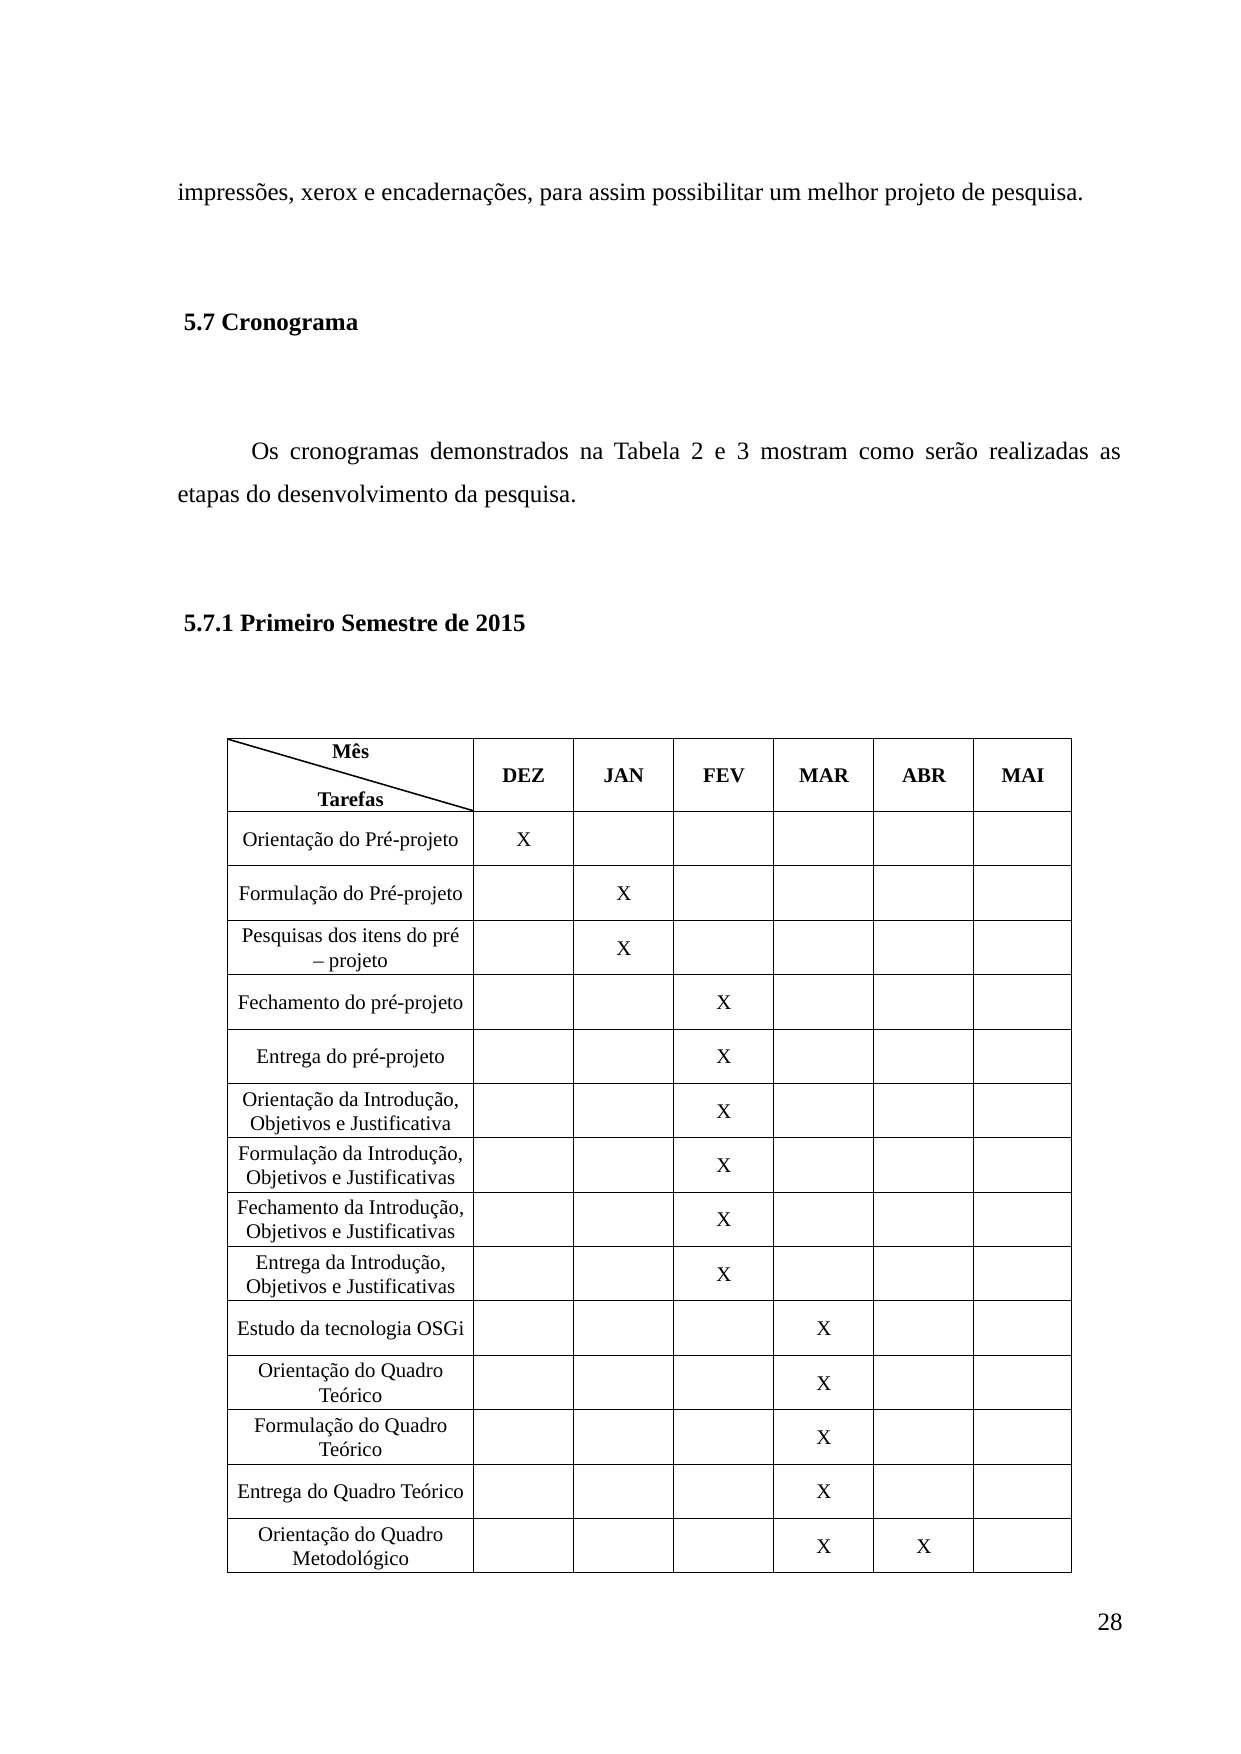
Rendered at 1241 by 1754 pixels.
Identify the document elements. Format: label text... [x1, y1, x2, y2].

table_cell X [774, 1519, 873, 1572]
table_cell Formulação do Pré-projeto [228, 866, 473, 920]
table_cell X [774, 1465, 873, 1518]
table_cell [674, 866, 773, 920]
table_cell Fechamento da Introdução, Objetivos e Justificativas [228, 1193, 473, 1246]
table_cell [974, 1193, 1071, 1246]
text Os cronogramas demonstrados na Tabela 2 e 3 mostram como serão realizadas as etapas do desenvolvimento da pesquisa. [177, 436, 1122, 508]
table_cell Estudo da tecnologia OSGi [228, 1301, 473, 1355]
table_cell [774, 1138, 873, 1192]
table_cell [974, 1301, 1071, 1355]
table_cell Formulação da Introdução, Objetivos e Justificativas [228, 1138, 473, 1192]
table_cell X [674, 1030, 773, 1083]
table_cell [474, 1410, 573, 1463]
subtitle Primeiro Semestre de 2015 [177, 608, 1122, 637]
table_cell X [674, 1193, 773, 1246]
table_header Mês Tarefas [228, 741, 467, 811]
table_cell [974, 812, 1071, 865]
table_cell [574, 1465, 673, 1518]
table_cell [974, 1410, 1071, 1463]
table_cell [874, 921, 973, 974]
table_header MAR [774, 739, 873, 811]
table_cell [974, 1084, 1071, 1137]
table_cell [674, 1410, 773, 1463]
table_cell [474, 1193, 573, 1246]
table_cell [874, 1138, 973, 1192]
table_cell [974, 1519, 1071, 1572]
table_cell [974, 1030, 1071, 1083]
table_cell [574, 1030, 673, 1083]
table_cell [674, 921, 773, 974]
table_cell Orientação do Quadro Teórico [228, 1356, 473, 1409]
table_cell X [674, 1138, 773, 1192]
table_cell [574, 1519, 673, 1572]
table_cell X [774, 1356, 873, 1409]
table_cell [974, 975, 1071, 1028]
table_cell [474, 921, 573, 974]
table_cell X [474, 812, 573, 865]
table_cell [974, 866, 1071, 920]
table_cell X [574, 921, 673, 974]
table_cell [474, 975, 573, 1028]
table_cell Orientação da Introdução, Objetivos e Justificativa [228, 1084, 473, 1137]
subtitle Cronograma [177, 307, 1122, 335]
table_cell [874, 1084, 973, 1137]
table_cell X [674, 1247, 773, 1300]
table_cell [474, 1356, 573, 1409]
table_cell [574, 1410, 673, 1463]
table_cell [574, 1138, 673, 1192]
table_cell [674, 1465, 773, 1518]
table_cell [474, 866, 573, 920]
table_cell Orientação do Quadro Metodológico [228, 1519, 473, 1572]
table_cell X [774, 1301, 873, 1355]
table_cell [474, 1247, 573, 1300]
table_cell [574, 1301, 673, 1355]
table_cell [774, 975, 873, 1028]
table_cell [474, 1465, 573, 1518]
table_cell X [874, 1519, 973, 1572]
table_cell X [674, 1084, 773, 1137]
table_cell [974, 1247, 1071, 1300]
table_cell [474, 1084, 573, 1137]
table_cell [474, 1301, 573, 1355]
table_cell [874, 1301, 973, 1355]
table_cell [874, 812, 973, 865]
table_cell [574, 812, 673, 865]
table_cell Entrega do pré-projeto [228, 1030, 473, 1083]
table_cell [774, 1084, 873, 1137]
table_cell [974, 1356, 1071, 1409]
table_header FEV [674, 739, 773, 811]
table_cell [574, 1084, 673, 1137]
table_cell [774, 1193, 873, 1246]
table_cell Formulação do Quadro Teórico [228, 1410, 473, 1463]
table_cell [774, 866, 873, 920]
table_header DEZ [474, 739, 573, 811]
table_cell [674, 812, 773, 865]
table_cell [874, 1356, 973, 1409]
table_header ABR [874, 739, 973, 811]
table_cell [974, 1465, 1071, 1518]
table_cell X [674, 975, 773, 1028]
table_cell [474, 1519, 573, 1572]
table_cell [874, 866, 973, 920]
table_cell [574, 1247, 673, 1300]
table_cell Entrega da Introdução, Objetivos e Justificativas [228, 1247, 473, 1300]
table_cell [674, 1356, 773, 1409]
table_cell [774, 1247, 873, 1300]
table_cell [574, 975, 673, 1028]
table_cell [874, 1247, 973, 1300]
table_cell [874, 1465, 973, 1518]
table_header JAN [574, 739, 673, 811]
table_cell [874, 1193, 973, 1246]
table_cell [674, 1519, 773, 1572]
table_cell [574, 1356, 673, 1409]
table_cell [974, 921, 1071, 974]
table_header Mês Tarefas [234, 739, 473, 809]
table_cell X [774, 1410, 873, 1463]
table_cell [774, 1030, 873, 1083]
table_cell [774, 812, 873, 865]
table_cell [974, 1138, 1071, 1192]
table_cell Pesquisas dos itens do pré – projeto [228, 921, 473, 974]
table_cell [674, 1301, 773, 1355]
table_cell X [574, 866, 673, 920]
table_cell Fechamento do pré-projeto [228, 975, 473, 1028]
table_cell [874, 1410, 973, 1463]
text impressões, xerox e encadernações, para assim possibilitar um melhor projeto de pesquisa. [177, 177, 1122, 206]
table_cell [874, 1030, 973, 1083]
table_cell Entrega do Quadro Teórico [228, 1465, 473, 1518]
table_cell [474, 1030, 573, 1083]
table_cell [774, 921, 873, 974]
table_cell [474, 1138, 573, 1192]
table_cell [574, 1193, 673, 1246]
table_header MAI [974, 739, 1071, 811]
table_cell Orientação do Pré-projeto [228, 812, 473, 865]
table_cell [874, 975, 973, 1028]
